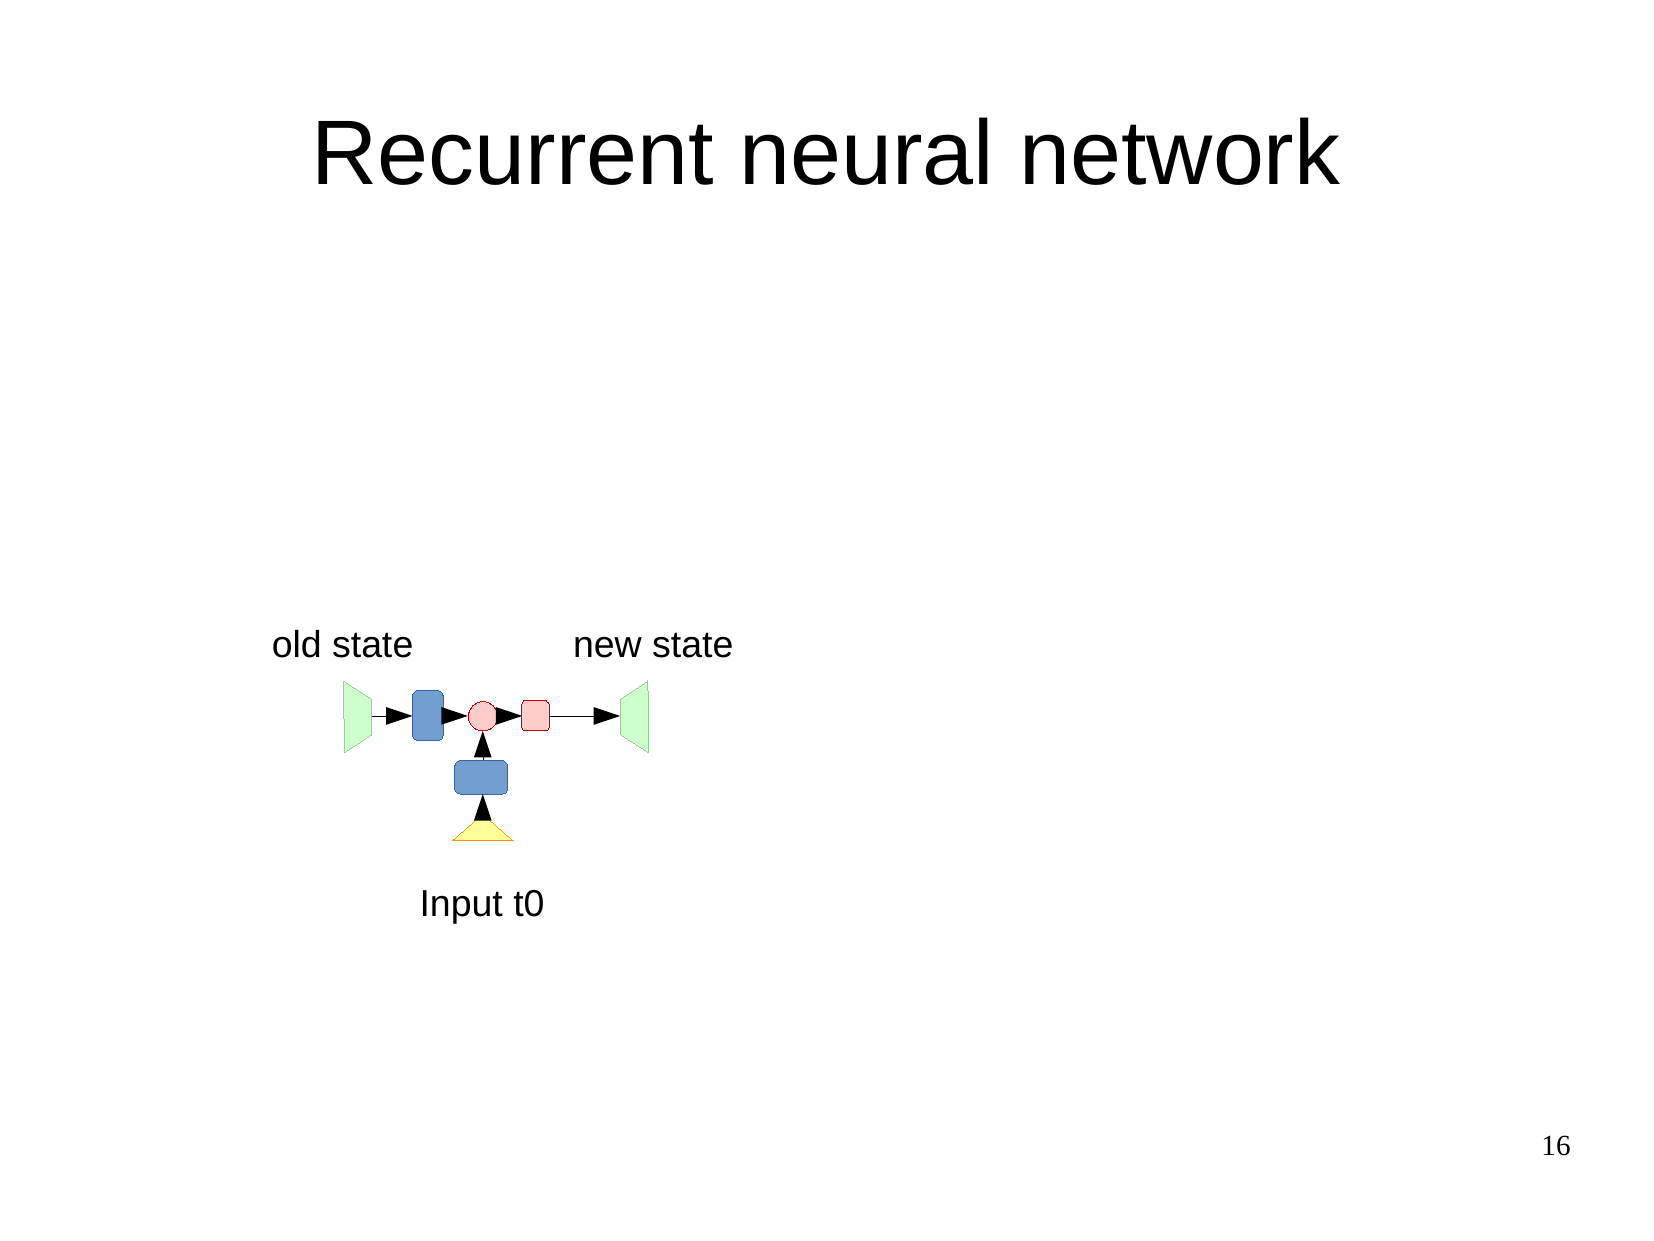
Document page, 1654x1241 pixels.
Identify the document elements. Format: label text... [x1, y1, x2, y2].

text_box old state [257, 615, 429, 673]
text_box [620, 680, 649, 753]
text_box [452, 821, 514, 841]
text_box new state [558, 615, 749, 673]
text_box [343, 681, 372, 753]
text_box [521, 700, 550, 731]
text_box Input t0 [404, 875, 560, 933]
text_box [468, 701, 495, 731]
title Recurrent neural network [82, 49, 1571, 257]
text_box [412, 690, 444, 741]
text_box [454, 760, 508, 795]
